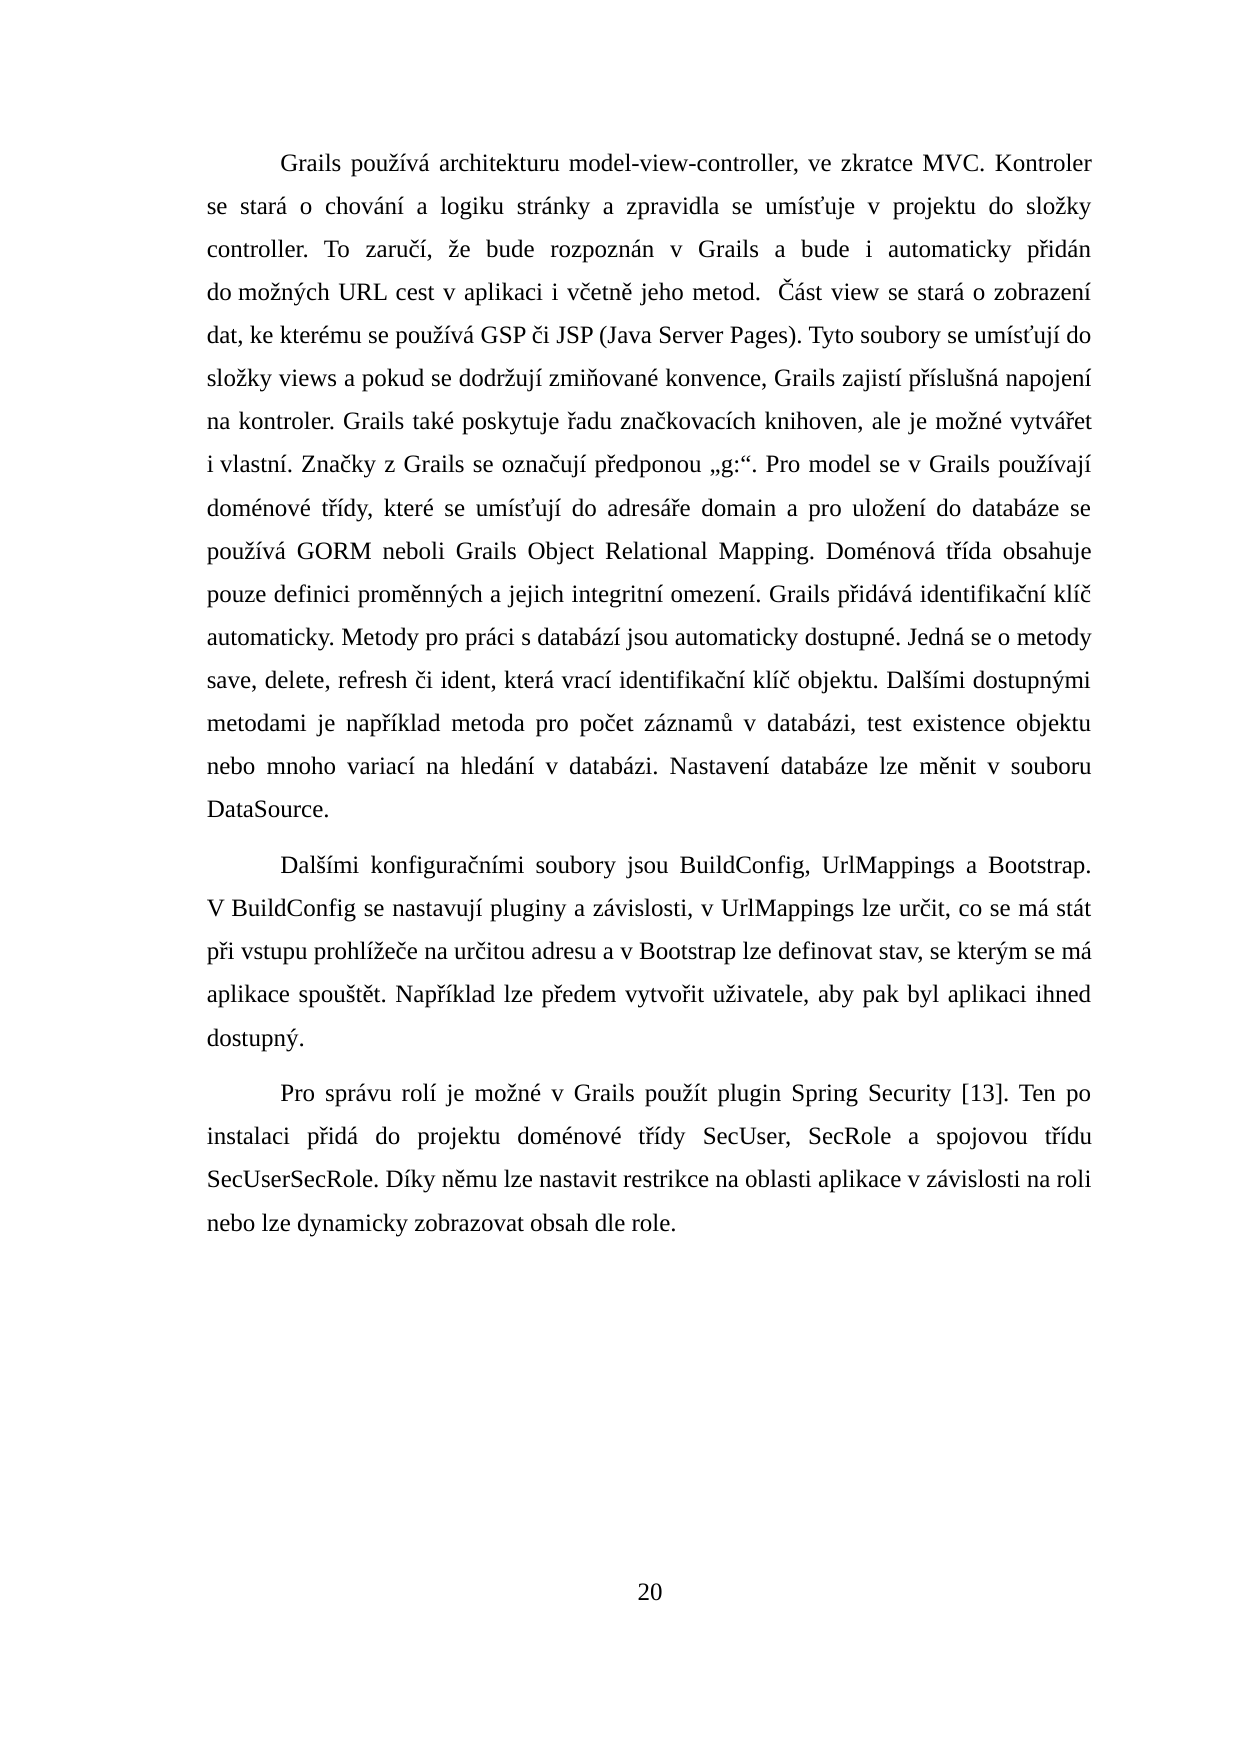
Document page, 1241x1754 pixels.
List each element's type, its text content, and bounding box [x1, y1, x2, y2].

text Pro správu rolí je možné v Grails použít plugin Spring Security [13]. Ten po instalaci přidá do projektu doménové třídy SecUser, SecRole a spojovou třídu SecUserSecRole. Díky němu lze nastavit restrikce na oblasti aplikace v závislosti na roli nebo lze dynamicky zobrazovat obsah dle role. [207, 1078, 1093, 1236]
text Dalšími konfiguračními soubory jsou BuildConfig, UrlMappings a Bootstrap. V BuildConfig se nastavují pluginy a závislosti, v UrlMappings lze určit, co se má stát při vstupu prohlížeče na určitou adresu a v Bootstrap lze definovat stav, se kterým se má aplikace spouštět. Například lze předem vytvořit uživatele, aby pak byl aplikaci ihned dostupný. [207, 850, 1093, 1051]
text Grails používá architekturu model-view-controller, ve zkratce MVC. Kontroler se stará o chování a logiku stránky a zpravidla se umísťuje v projektu do složky controller. To zaručí, že bude rozpoznán v Grails a bude i automaticky přidán do možných URL cest v aplikaci i včetně jeho metod. Část view se stará o zobrazení dat, ke kterému se používá GSP či JSP (Java Server Pages). Tyto soubory se umísťují do složky views a pokud se dodržují zmiňované konvence, Grails zajistí příslušná napojení na kontroler. Grails také poskytuje řadu značkovacích knihoven, ale je možné vytvářet i vlastní. Značky z Grails se označují předponou „g:“. Pro model se v Grails používají doménové třídy, které se umísťují do adresáře domain a pro uložení do databáze se používá GORM neboli Grails Object Relational Mapping. Doménová třída obsahuje pouze definici proměnných a jejich integritní omezení. Grails přidává identifikační klíč automaticky. Metody pro práci s databází jsou automaticky dostupné. Jedná se o metody save, delete, refresh či ident, která vrací identifikační klíč objektu. Dalšími dostupnými metodami je například metoda pro počet záznamů v databázi, test existence objektu nebo mnoho variací na hledání v databázi. Nastavení databáze lze měnit v souboru DataSource. [207, 148, 1093, 823]
